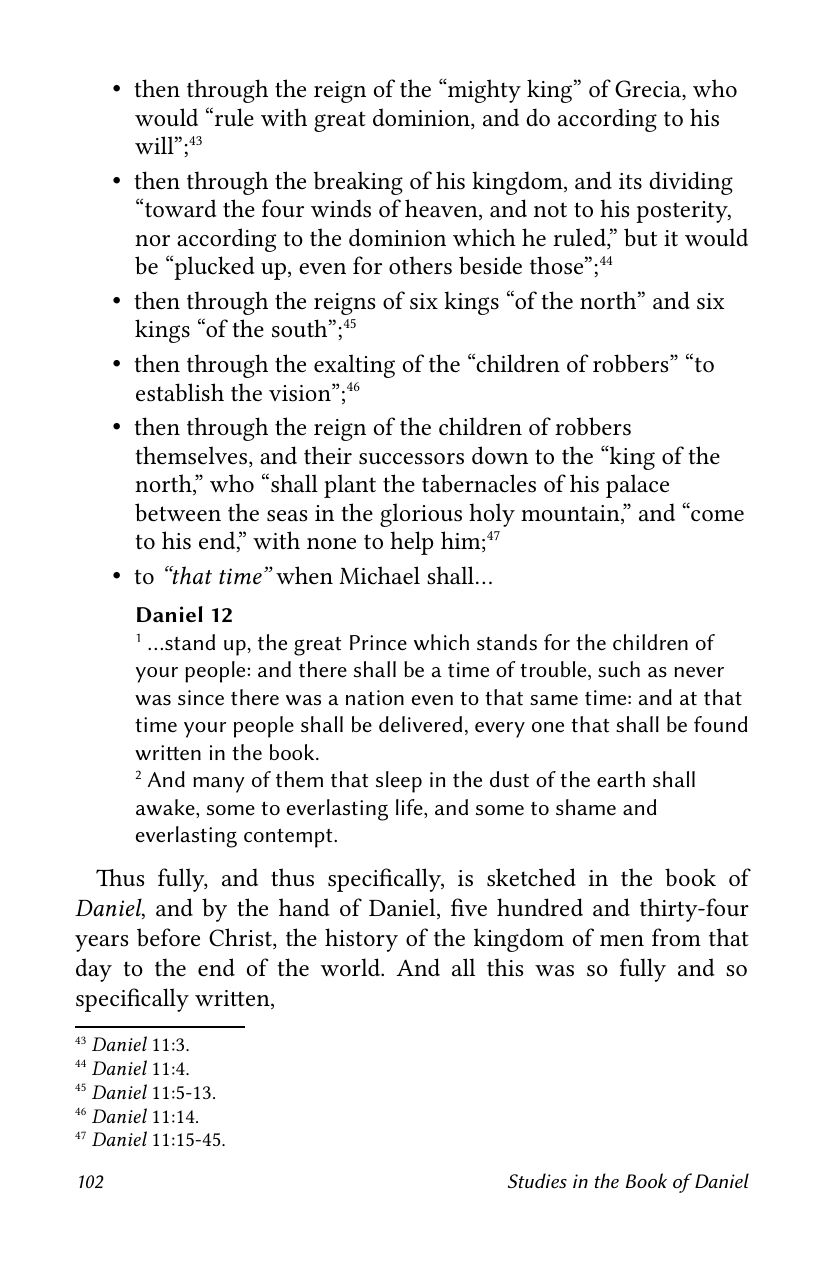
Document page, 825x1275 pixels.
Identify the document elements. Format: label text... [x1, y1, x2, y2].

list then through the exalting of the “children of robbers” “to establish the vision”; [112, 350, 750, 407]
list then through the reign of the children of robbers themselves, and their successors down to the “king of the north,” who “shall plant the tabernacles of his palace between the seas in the glorious holy mountain,” and “come to his end,” with none to help him; [112, 413, 750, 556]
list Daniel 12 [112, 602, 750, 628]
list then through the reign of the “mighty king” of Grecia, who would “rule with great dominion, and do according to his will”; [112, 75, 750, 161]
list Daniel 11:4. [75, 1057, 750, 1081]
list 2 And many of them that sleep in the dust of the earth shall awake, some to everlasting life, and some to shame and everlasting contempt. [112, 767, 750, 848]
list then through the breaking of his kingdom, and its dividing “toward the four winds of heaven, and not to his posterity, nor according to the dominion which he ruled,” but it would be “plucked up, even for others beside those”; [112, 167, 750, 281]
text Thus fully, and thus specifically, is sketched in the book of Daniel, and by the hand of Daniel, five hundred and thirty-four years before Christ, the history of the kingdom of men from that day to the end of the world. And all this was so fully and so specifically written, [75, 864, 750, 1012]
list 1 ...stand up, the great Prince which stands for the children of your people: and there shall be a time of trouble, such as never was since there was a nation even to that same time: and at that time your people shall be delivered, every one that shall be found written in the book. [112, 630, 750, 766]
list Daniel 11:15-45. [75, 1128, 750, 1152]
list then through the reigns of six kings “of the north” and six kings “of the south”; [112, 287, 750, 344]
list Daniel 11:3. [75, 1033, 750, 1057]
list Daniel 11:14. [75, 1104, 750, 1128]
list to “that time” when Michael shall... [112, 562, 750, 590]
list Daniel 11:5-13. [75, 1081, 750, 1104]
